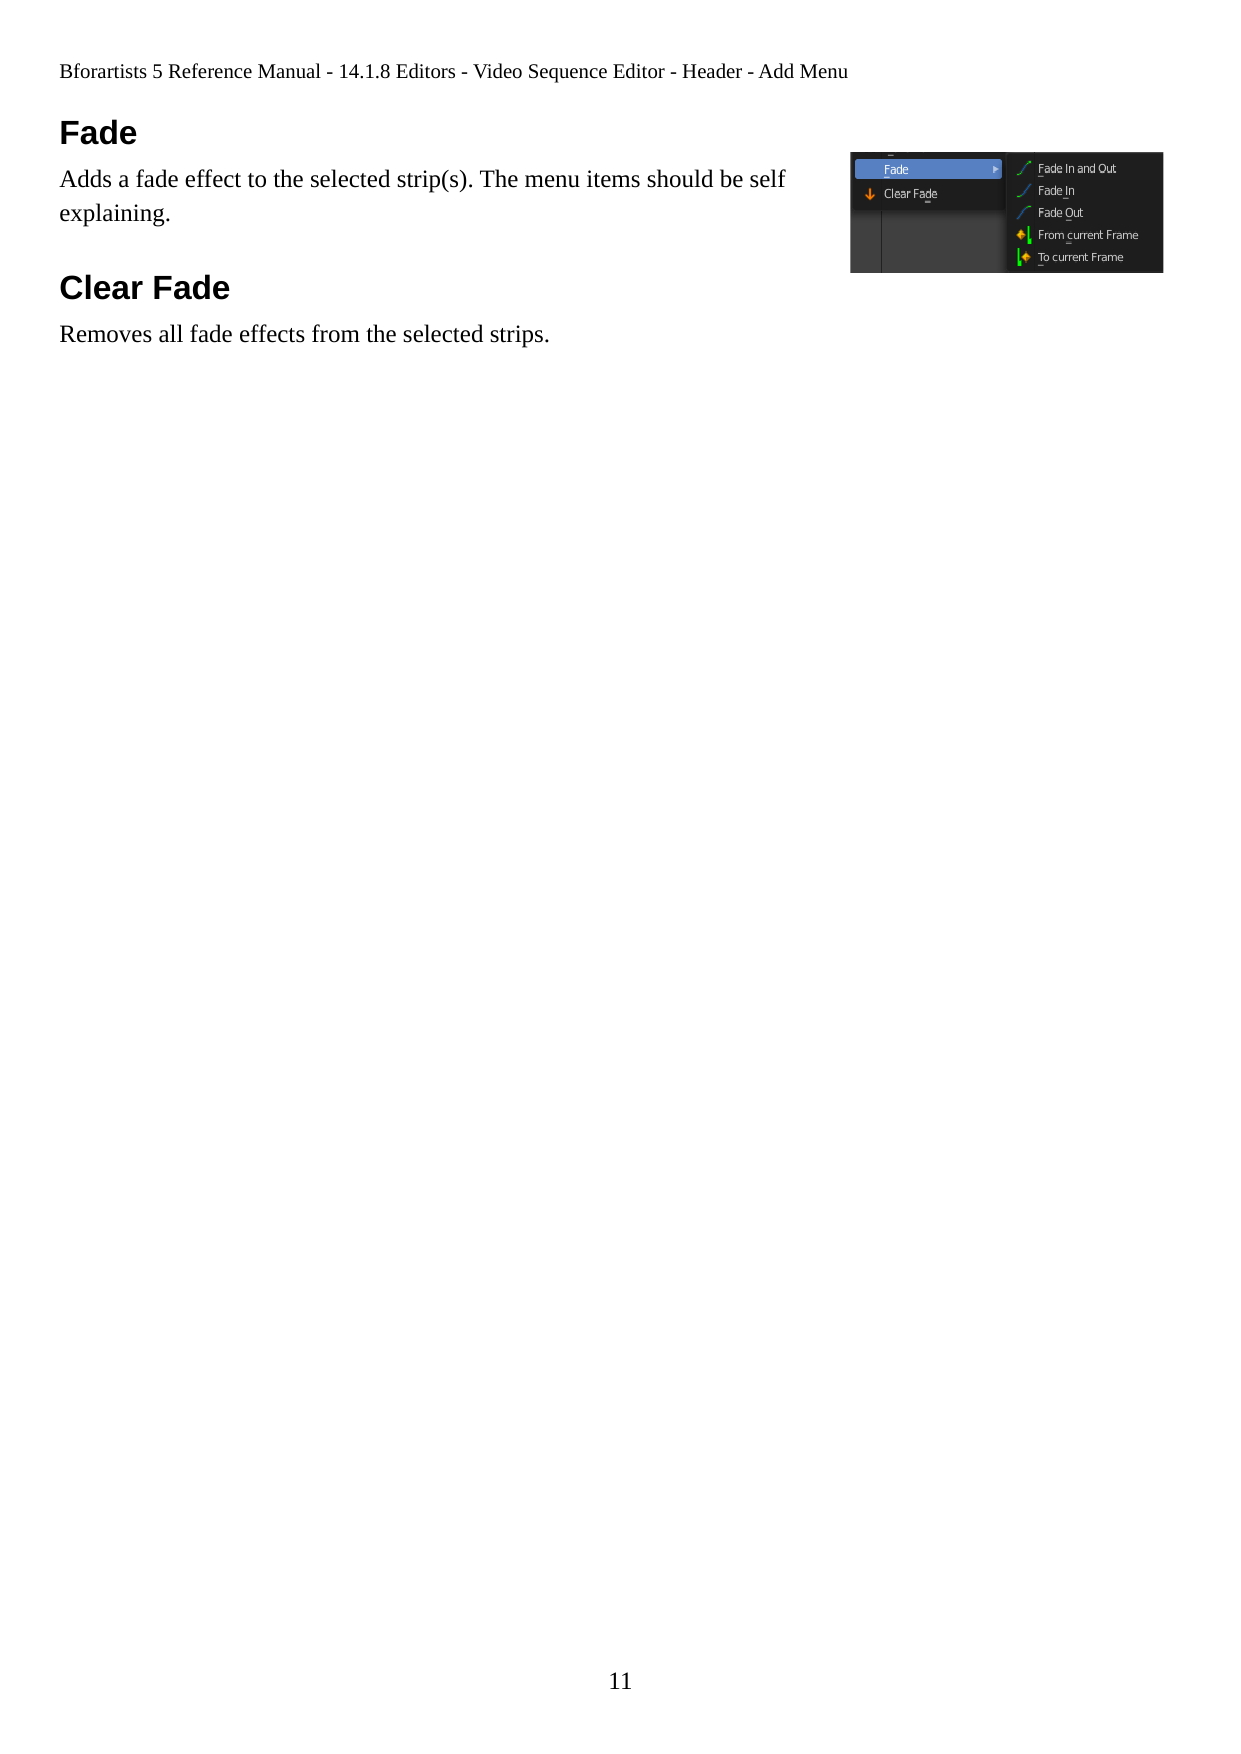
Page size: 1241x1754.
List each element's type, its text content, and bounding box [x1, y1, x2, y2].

text Removes all fade effects from the selected strips. [59, 319, 1181, 348]
subtitle Fade [59, 113, 1181, 151]
subtitle Clear Fade [59, 268, 1181, 307]
text Adds a fade effect to the selected strip(s). The menu items should be self explaining. [59, 164, 850, 227]
picture [850, 152, 1164, 273]
